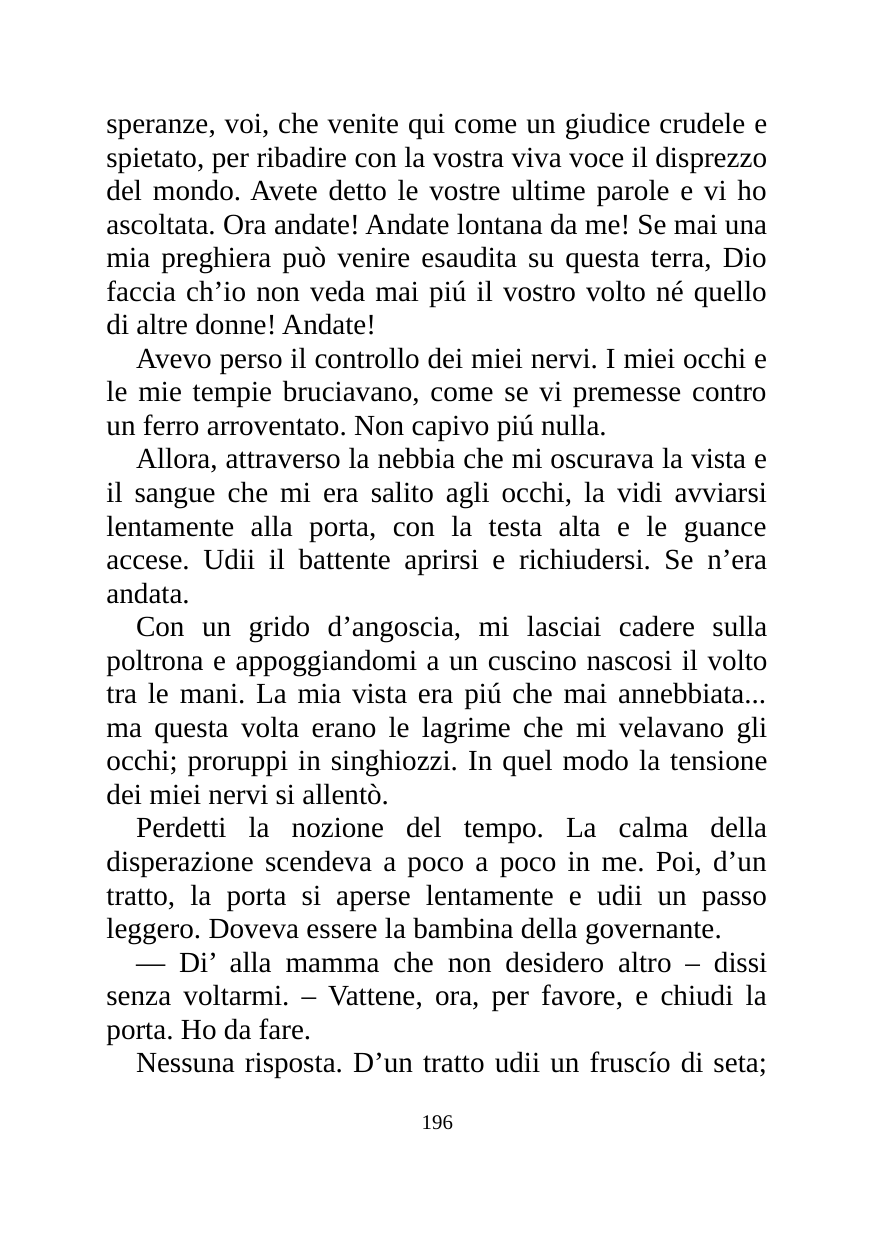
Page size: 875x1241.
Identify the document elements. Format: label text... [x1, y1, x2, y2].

text Avevo perso il controllo dei miei nervi. I miei occhi e le mie tempie bruciavano, come se vi premesse contro un ferro arroventato. Non capivo piú nulla. [106, 341, 768, 442]
text speranze, voi, che venite qui come un giudice crudele e spietato, per ribadire con la vostra viva voce il disprezzo del mondo. Avete detto le vostre ultime parole e vi ho ascoltata. Ora andate! Andate lontana da me! Se mai una mia preghiera può venire esaudita su questa terra, Dio faccia ch’io non veda mai piú il vostro volto né quello di altre donne! Andate! [106, 106, 768, 341]
text Allora, attraverso la nebbia che mi oscurava la vista e il sangue che mi era salito agli occhi, la vidi avviarsi lentamente alla porta, con la testa alta e le guance accese. Udii il battente aprirsi e richiudersi. Se n’era andata. [106, 442, 768, 609]
text Perdetti la nozione del tempo. La calma della disperazione scendeva a poco a poco in me. Poi, d’un tratto, la porta si aperse lentamente e udii un passo leggero. Doveva essere la bambina della governante. [106, 811, 768, 945]
text Nessuna risposta. D’un tratto udii un fruscío di seta; [106, 1045, 768, 1079]
text — Di’ alla mamma che non desidero altro – dissi senza voltarmi. – Vattene, ora, per favore, e chiudi la porta. Ho da fare. [106, 945, 768, 1045]
text Con un grido d’angoscia, mi lasciai cadere sulla poltrona e appoggiandomi a un cuscino nascosi il volto tra le mani. La mia vista era piú che mai annebbiata... ma questa volta erano le lagrime che mi velavano gli occhi; proruppi in singhiozzi. In quel modo la tensione dei miei nervi si allentò. [106, 609, 768, 811]
